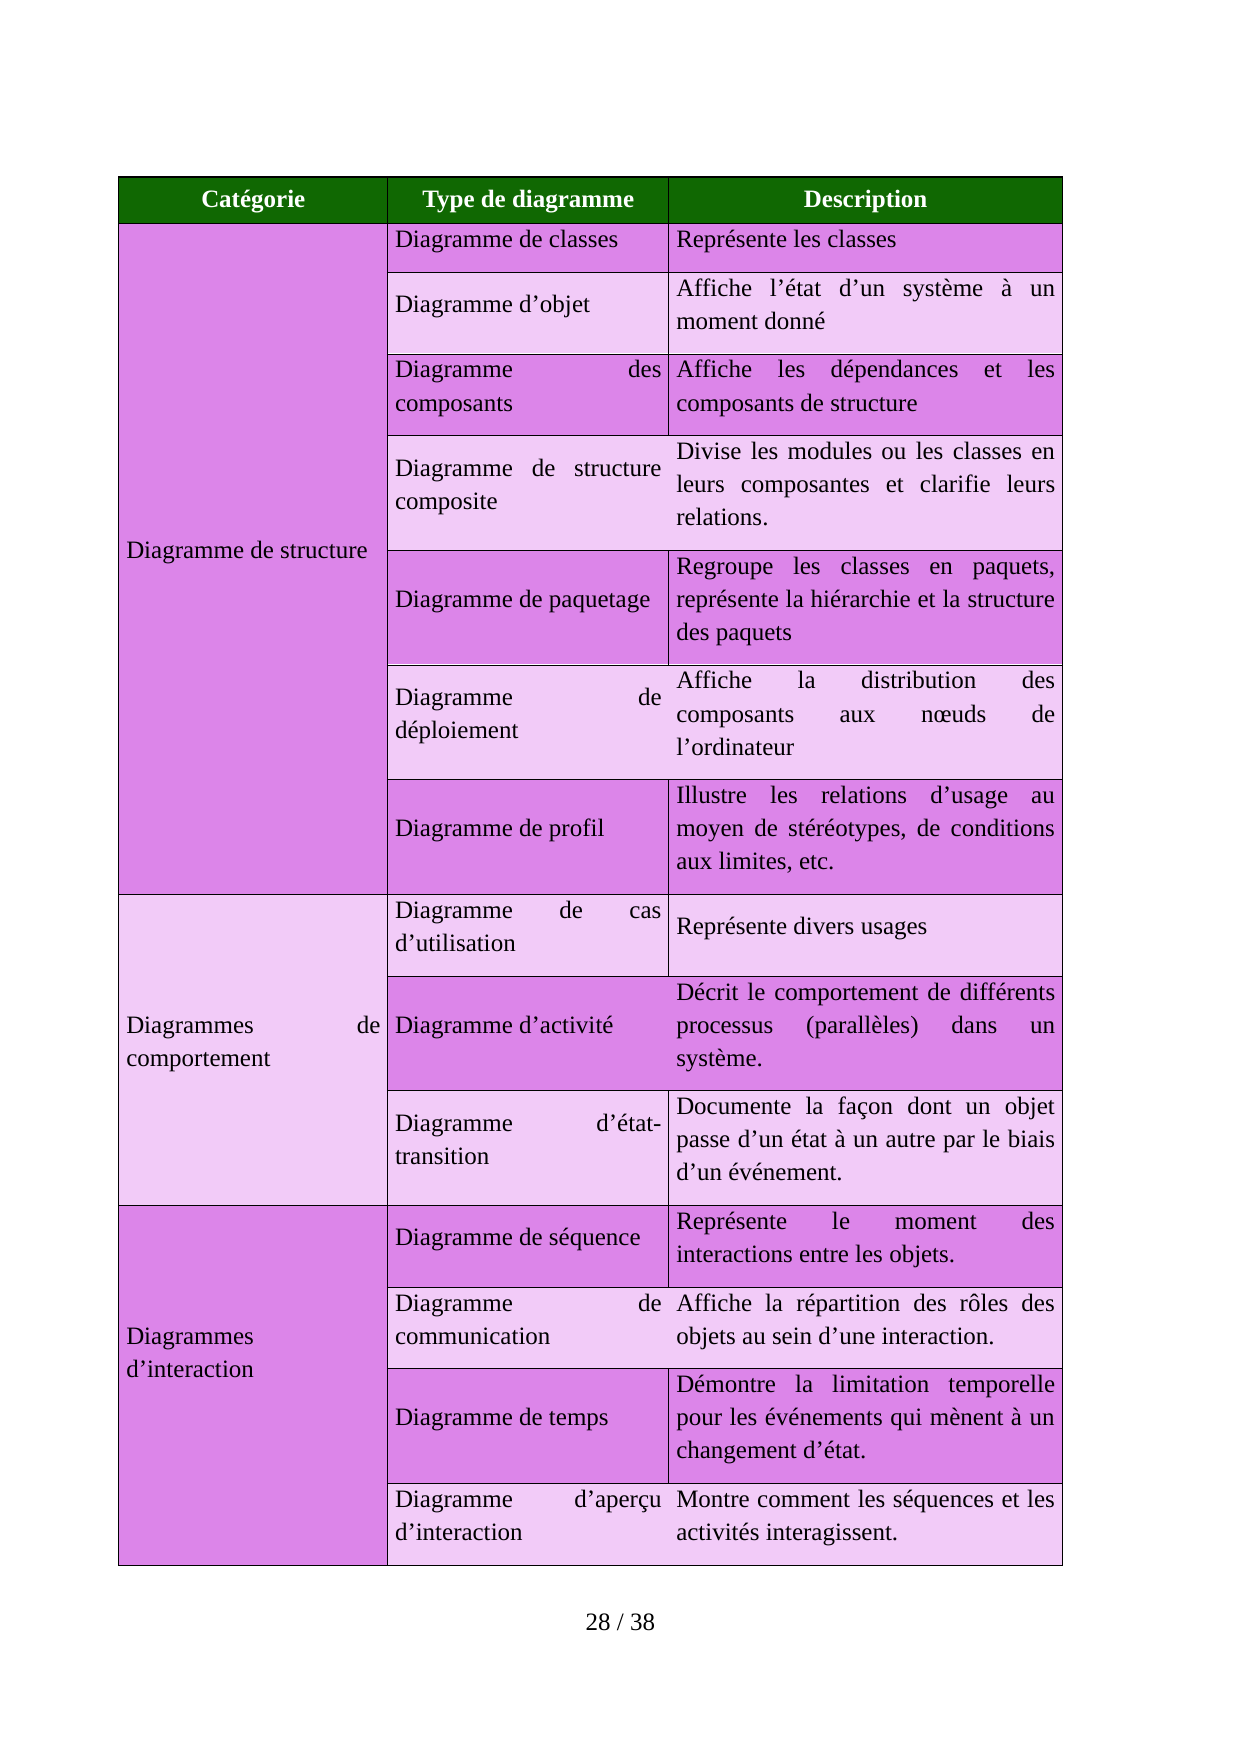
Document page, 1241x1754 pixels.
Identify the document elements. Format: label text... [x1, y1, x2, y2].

table_cell Illustre les relations d’usage au moyen de stéréotypes, de conditions aux limites, etc. [669, 780, 1062, 894]
table_cell Montre comment les séquences et les activités interagissent. [669, 1484, 1062, 1565]
table_cell Diagramme de classes [388, 224, 668, 272]
table_cell Diagramme d’activité [388, 977, 669, 1090]
table_cell Diagramme de structure composite [388, 436, 669, 550]
table_cell Diagramme des composants [388, 355, 668, 435]
table_cell Diagramme de déploiement [388, 666, 669, 779]
table_cell Diagramme d’état-transition [388, 1091, 668, 1205]
table_cell Décrit le comportement de différents processus (parallèles) dans un système. [669, 977, 1062, 1090]
table_cell Diagramme de temps [388, 1369, 668, 1483]
table_header Type de diagramme [388, 178, 668, 223]
table_header Catégorie [119, 178, 387, 223]
table_cell Regroupe les classes en paquets, représente la hiérarchie et la structure des paquets [669, 551, 1062, 664]
table_cell Affiche l’état d’un système à un moment donné [669, 273, 1062, 353]
table_cell Diagramme de communication [388, 1288, 669, 1368]
table_cell Affiche les dépendances et les composants de structure [669, 355, 1062, 435]
table_header Description [669, 178, 1062, 223]
table_cell Diagramme de cas d’utilisation [388, 895, 668, 976]
table_cell Divise les modules ou les classes en leurs composantes et clarifie leurs relations. [669, 436, 1062, 550]
table_cell Diagrammes d’interaction [119, 1206, 387, 1565]
table_cell Démontre la limitation temporelle pour les événements qui mènent à un changement d’état. [669, 1369, 1062, 1483]
table_cell Documente la façon dont un objet passe d’un état à un autre par le biais d’un événement. [669, 1091, 1062, 1205]
table_cell Diagramme de profil [388, 780, 668, 894]
table_cell Diagramme d’aperçu d’interaction [388, 1484, 669, 1565]
table_cell Diagramme de paquetage [388, 551, 668, 664]
table_cell Affiche la répartition des rôles des objets au sein d’une interaction. [669, 1288, 1062, 1368]
table_cell Représente le moment des interactions entre les objets. [669, 1206, 1062, 1287]
table_cell Représente les classes [669, 224, 1062, 272]
table_cell Diagramme de structure [119, 224, 387, 894]
table_cell Diagrammes de comportement [119, 895, 387, 1205]
table_cell Diagramme d’objet [388, 273, 668, 353]
table_cell Représente divers usages [669, 895, 1062, 976]
table_cell Affiche la distribution des composants aux nœuds de l’ordinateur [669, 666, 1062, 779]
table_cell Diagramme de séquence [388, 1206, 668, 1287]
